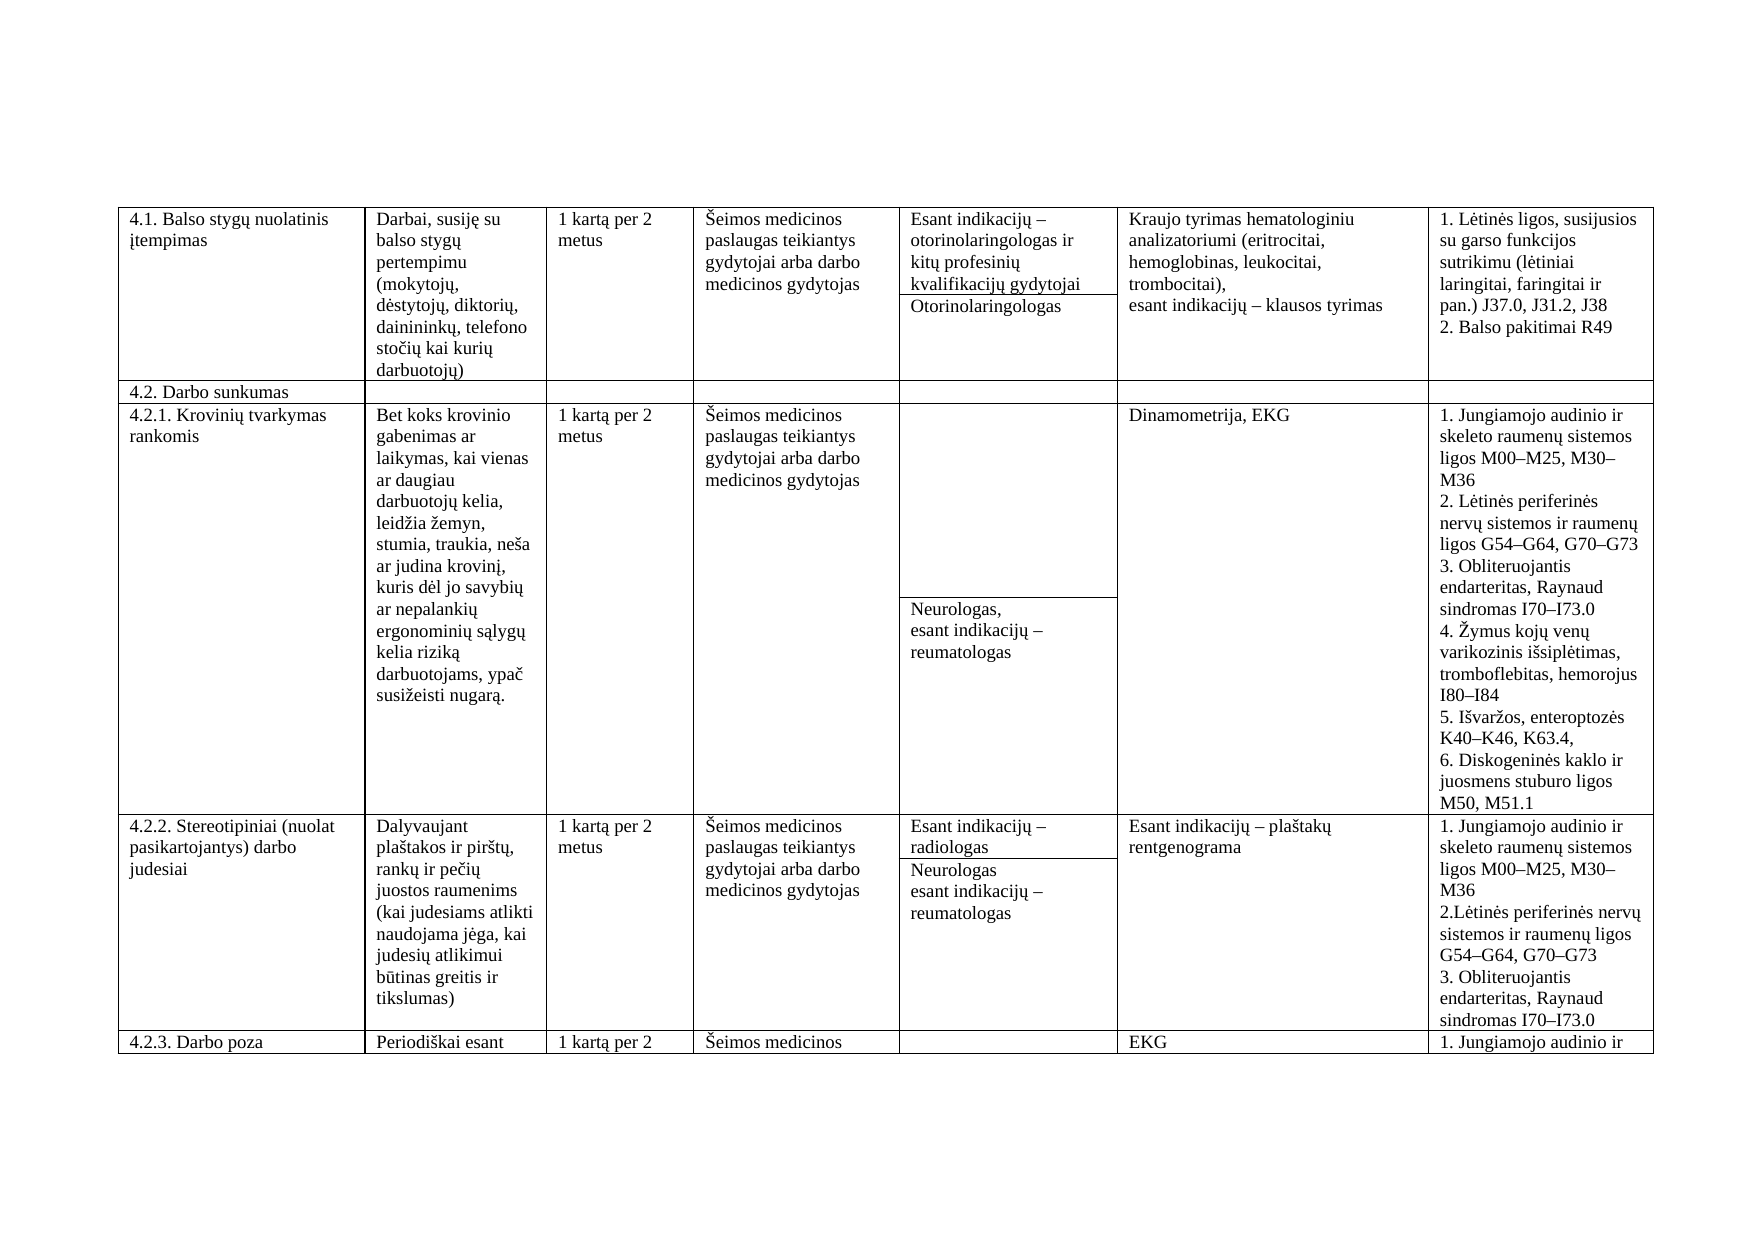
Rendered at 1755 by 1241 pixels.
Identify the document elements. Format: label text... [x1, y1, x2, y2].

table_cell Dinamometrija, EKG [1118, 404, 1428, 813]
table_cell 1. Jungiamojo audinio ir [1429, 1031, 1653, 1053]
table_cell Dalyvaujant plaštakos ir pirštų, rankų ir pečių juostos raumenims (kai judesiams atlikti naudojama jėga, kai judesių atlikimui būtinas greitis ir tikslumas) [366, 815, 546, 1030]
table_cell Esant indikacijų – radiologas [900, 815, 1117, 858]
table_cell 1. Jungiamojo audinio ir skeleto raumenų sistemos ligos M00–M25, M30–M36 2.Lėtinės periferinės nervų sistemos ir raumenų ligos G54–G64, G70–G73 3. Obliteruojantis endarteritas, Raynaud sindromas I70–I73.0 [1429, 815, 1653, 1030]
table_cell 1 kartą per 2 metus [547, 815, 693, 1030]
table_cell [900, 1031, 1117, 1053]
table_cell [366, 381, 546, 403]
table_cell Neurologas esant indikacijų – reumatologas [900, 859, 1117, 1030]
table_cell 1. Jungiamojo audinio ir skeleto raumenų sistemos ligos M00–M25, M30–M36 2. Lėtinės periferinės nervų sistemos ir raumenų ligos G54–G64, G70–G73 3. Obliteruojantis endarteritas, Raynaud sindromas I70–I73.0 4. Žymus kojų venų varikozinis išsiplėtimas, tromboflebitas, hemorojus I80–I84 5. Išvaržos, enteroptozės K40–K46, K63.4, 6. Diskogeninės kaklo ir juosmens stuburo ligos M50, M51.1 [1429, 404, 1653, 813]
table_cell Šeimos medicinos [694, 1031, 899, 1053]
table_cell Otorinolaringologas [900, 295, 1117, 380]
table_cell [547, 381, 693, 403]
table_cell 4.2.1. Krovinių tvarkymas rankomis [119, 404, 364, 813]
table_cell [1118, 381, 1428, 403]
table_cell Bet koks krovinio gabenimas ar laikymas, kai vienas ar daugiau darbuotojų kelia, leidžia žemyn, stumia, traukia, neša ar judina krovinį, kuris dėl jo savybių ar nepalankių ergonominių sąlygų kelia riziką darbuotojams, ypač susižeisti nugarą. [366, 404, 546, 813]
table_cell EKG [1118, 1031, 1428, 1053]
table_cell [694, 381, 899, 403]
table_cell 4.2.2. Stereotipiniai (nuolat pasikartojantys) darbo judesiai [119, 815, 364, 1030]
table_cell 1 kartą per 2 metus [547, 208, 693, 380]
table_cell [900, 404, 1117, 597]
table_cell 4.1. Balso stygų nuolatinis įtempimas [119, 208, 364, 380]
table_cell Šeimos medicinos paslaugas teikiantys gydytojai arba darbo medicinos gydytojas [694, 815, 899, 1030]
table_cell Esant indikacijų – otorinolaringologas ir kitų profesinių kvalifikacijų gydytojai [900, 208, 1117, 294]
table_cell Šeimos medicinos paslaugas teikiantys gydytojai arba darbo medicinos gydytojas [694, 404, 899, 813]
table_cell Šeimos medicinos paslaugas teikiantys gydytojai arba darbo medicinos gydytojas [694, 208, 899, 380]
table_cell Esant indikacijų – plaštakų rentgenograma [1118, 815, 1428, 1030]
table_cell 1. Lėtinės ligos, susijusios su garso funkcijos sutrikimu (lėtiniai laringitai, faringitai ir pan.) J37.0, J31.2, J38 2. Balso pakitimai R49 [1429, 208, 1653, 380]
table_cell Neurologas, esant indikacijų – reumatologas [900, 598, 1117, 813]
table_cell Darbai, susiję su balso stygų pertempimu (mokytojų, dėstytojų, diktorių, dainininkų, telefono stočių kai kurių darbuotojų) [366, 208, 546, 380]
table_cell [1429, 381, 1653, 403]
table_cell 4.2. Darbo sunkumas [119, 381, 364, 403]
table_cell Periodiškai esant [366, 1031, 546, 1053]
table_cell [900, 381, 1117, 403]
table_cell 1 kartą per 2 [547, 1031, 693, 1053]
table_cell 4.2.3. Darbo poza [119, 1031, 364, 1053]
table_cell Kraujo tyrimas hematologiniu analizatoriumi (eritrocitai, hemoglobinas, leukocitai, trombocitai), esant indikacijų – klausos tyrimas [1118, 208, 1428, 380]
table_cell 1 kartą per 2 metus [547, 404, 693, 813]
